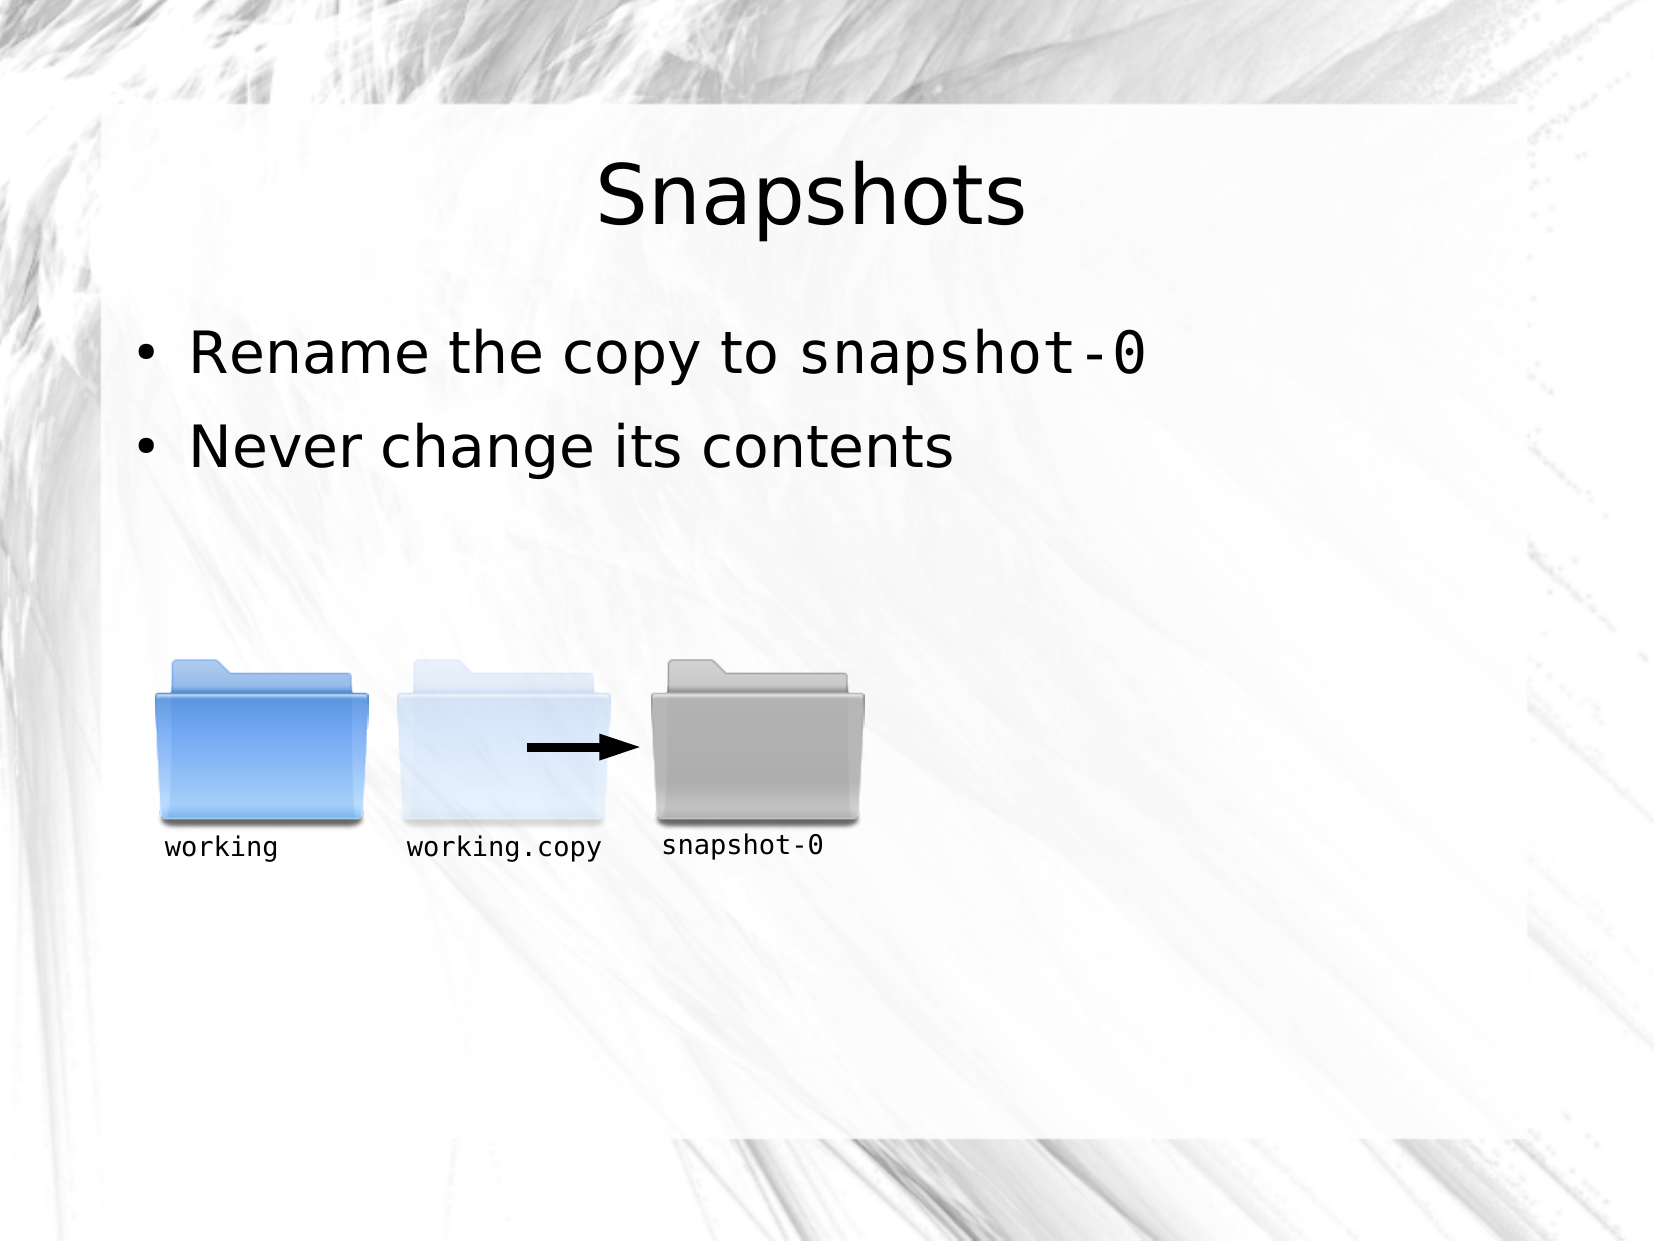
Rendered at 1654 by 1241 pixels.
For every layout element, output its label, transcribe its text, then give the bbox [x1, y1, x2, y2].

title Snapshots [118, 112, 1506, 281]
picture [0, 0, 1654, 1241]
list Rename the copy to snapshot-0 Never change its contents [118, 319, 1571, 1040]
text_box snapshot-0 [646, 822, 839, 869]
